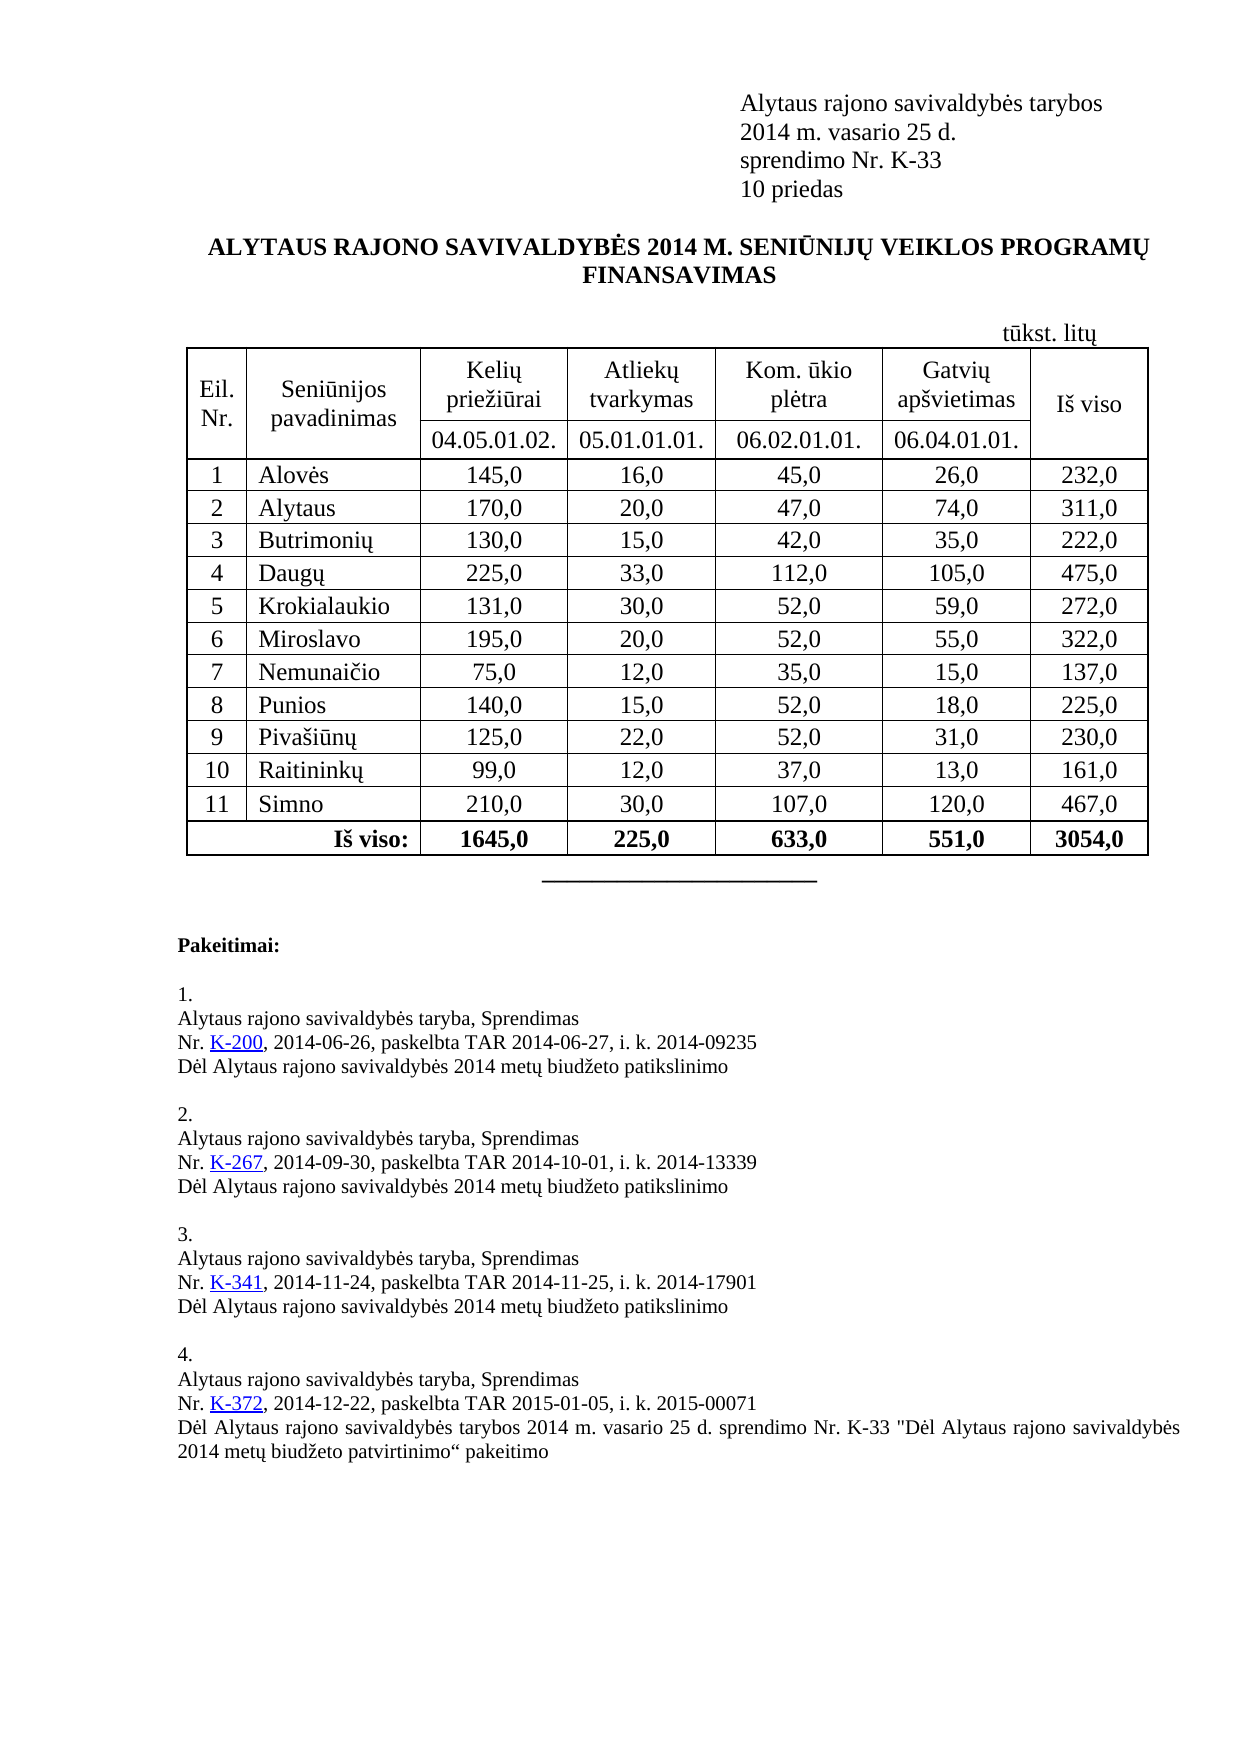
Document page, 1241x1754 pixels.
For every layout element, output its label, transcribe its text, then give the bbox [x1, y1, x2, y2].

text Nr. K-200, 2014-06-26, paskelbta TAR 2014-06-27, i. k. 2014-09235 [177, 1029, 1181, 1054]
table_cell 13,0 [883, 754, 1030, 786]
table_header Kelių priežiūrai [421, 349, 567, 420]
table_cell 35,0 [883, 524, 1030, 556]
table_cell 37,0 [716, 754, 882, 786]
table_cell Raitininkų [247, 754, 420, 786]
table_cell 633,0 [716, 822, 882, 854]
table_cell 99,0 [421, 754, 567, 786]
table_cell 112,0 [716, 557, 882, 589]
table_cell 05.01.01.01. [568, 421, 715, 457]
table_cell 7 [188, 655, 246, 687]
table_cell 12,0 [568, 655, 715, 687]
table_cell 20,0 [568, 623, 715, 654]
table_cell Iš viso: [188, 822, 420, 854]
table_header Kom. ūkio plėtra [716, 349, 882, 420]
table_cell 551,0 [883, 822, 1030, 854]
table_cell 120,0 [883, 787, 1030, 820]
table_cell 35,0 [716, 655, 882, 687]
table_cell 3 [188, 524, 246, 556]
text tūkst. litų [177, 318, 1181, 347]
table_cell 145,0 [421, 460, 567, 490]
text Nr. K-372, 2014-12-22, paskelbta TAR 2015-01-05, i. k. 2015-00071 [177, 1391, 1181, 1414]
text Alytaus rajono savivaldybės taryba, Sprendimas [177, 1126, 1181, 1150]
text 2. [177, 1102, 1181, 1126]
table_cell Miroslavo [247, 623, 420, 654]
text Pakeitimai: [177, 933, 1181, 957]
table_cell 161,0 [1031, 754, 1147, 786]
table_cell 225,0 [568, 822, 715, 854]
table_cell 475,0 [1031, 557, 1147, 589]
table_cell Daugų [247, 557, 420, 589]
table_cell 130,0 [421, 524, 567, 556]
table_cell 52,0 [716, 721, 882, 753]
table_cell 140,0 [421, 688, 567, 720]
table_cell 42,0 [716, 524, 882, 556]
table_cell 222,0 [1031, 524, 1147, 556]
table_cell Nemunaičio [247, 655, 420, 687]
table_cell 52,0 [716, 623, 882, 654]
table_cell 26,0 [883, 460, 1030, 490]
text Alytaus rajono savivaldybės tarybos [177, 88, 1181, 117]
table_cell 15,0 [883, 655, 1030, 687]
table_cell 45,0 [716, 460, 882, 490]
table_cell 225,0 [1031, 688, 1147, 720]
table_cell 47,0 [716, 491, 882, 523]
table_cell 06.02.01.01. [716, 421, 882, 457]
table_cell 31,0 [883, 721, 1030, 753]
table_cell 232,0 [1031, 460, 1147, 490]
table_cell 10 [188, 754, 246, 786]
table_cell 125,0 [421, 721, 567, 753]
table_cell 11 [188, 787, 246, 820]
text Alytaus rajono savivaldybės taryba, Sprendimas [177, 1006, 1181, 1029]
table_cell 1645,0 [421, 822, 567, 854]
table_cell 12,0 [568, 754, 715, 786]
text Dėl Alytaus rajono savivaldybės tarybos 2014 m. vasario 25 d. sprendimo Nr. K-33 "Dėl Alytaus rajono savivaldybės 2014 metų biudžeto patvirtinimo“ pakeitimo [177, 1414, 1181, 1463]
table_cell 210,0 [421, 787, 567, 820]
table_cell Simno [247, 787, 420, 820]
table_cell Punios [247, 688, 420, 720]
table_cell 33,0 [568, 557, 715, 589]
text Alytaus rajono savivaldybės taryba, Sprendimas [177, 1366, 1181, 1391]
table_cell 107,0 [716, 787, 882, 820]
table_cell 74,0 [883, 491, 1030, 523]
table_cell 30,0 [568, 590, 715, 622]
table_cell 467,0 [1031, 787, 1147, 820]
table_cell 322,0 [1031, 623, 1147, 654]
table_cell 2 [188, 491, 246, 523]
table_cell 8 [188, 688, 246, 720]
table_cell Alovės [247, 460, 420, 490]
table_cell 195,0 [421, 623, 567, 654]
table_cell 230,0 [1031, 721, 1147, 753]
table_cell 5 [188, 590, 246, 622]
table_cell 22,0 [568, 721, 715, 753]
text 10 priedas [177, 174, 1181, 203]
table_cell Butrimonių [247, 524, 420, 556]
text Dėl Alytaus rajono savivaldybės 2014 metų biudžeto patikslinimo [177, 1054, 1181, 1078]
table_cell 137,0 [1031, 655, 1147, 687]
table_cell 4 [188, 557, 246, 589]
text Nr. K-341, 2014-11-24, paskelbta TAR 2014-11-25, i. k. 2014-17901 [177, 1270, 1181, 1294]
table_cell 311,0 [1031, 491, 1147, 523]
table_cell 04.05.01.02. [421, 421, 567, 457]
text Nr. K-267, 2014-09-30, paskelbta TAR 2014-10-01, i. k. 2014-13339 [177, 1150, 1181, 1174]
text Dėl Alytaus rajono savivaldybės 2014 metų biudžeto patikslinimo [177, 1294, 1181, 1318]
table_cell 06.04.01.01. [883, 421, 1030, 457]
table_cell 16,0 [568, 460, 715, 490]
text Dėl Alytaus rajono savivaldybės 2014 metų biudžeto patikslinimo [177, 1174, 1181, 1198]
table_header Eil. Nr. [188, 349, 246, 457]
table_header Gatvių apšvietimas [883, 349, 1030, 420]
table_header Seniūnijos pavadinimas [247, 349, 420, 457]
table_cell 20,0 [568, 491, 715, 523]
table_cell 105,0 [883, 557, 1030, 589]
text 3. [177, 1222, 1181, 1246]
table_cell 52,0 [716, 590, 882, 622]
table_cell Krokialaukio [247, 590, 420, 622]
text 2014 m. vasario 25 d. [177, 117, 1181, 145]
table_cell 9 [188, 721, 246, 753]
text ______________________ [177, 856, 1181, 885]
table_cell 272,0 [1031, 590, 1147, 622]
table_cell 30,0 [568, 787, 715, 820]
table_cell 225,0 [421, 557, 567, 589]
table_cell 15,0 [568, 688, 715, 720]
table_cell 55,0 [883, 623, 1030, 654]
text 4. [177, 1342, 1181, 1366]
table_cell Alytaus [247, 491, 420, 523]
text 1. [177, 981, 1181, 1006]
table_header Iš viso [1031, 349, 1147, 457]
table_cell 15,0 [568, 524, 715, 556]
table_cell 131,0 [421, 590, 567, 622]
table_cell 75,0 [421, 655, 567, 687]
table_header Atliekų tvarkymas [568, 349, 715, 420]
table_cell 6 [188, 623, 246, 654]
table_cell 3054,0 [1031, 822, 1147, 854]
table_cell 170,0 [421, 491, 567, 523]
table_cell 59,0 [883, 590, 1030, 622]
table_cell 52,0 [716, 688, 882, 720]
text ALYTAUS RAJONO SAVIVALDYBĖS 2014 M. SENIŪNIJŲ VEIKLOS PROGRAMŲ FINANSAVIMAS [177, 232, 1181, 289]
table_cell Pivašiūnų [247, 721, 420, 753]
table_cell 1 [188, 460, 246, 490]
text sprendimo Nr. K-33 [177, 145, 1181, 174]
text Alytaus rajono savivaldybės taryba, Sprendimas [177, 1246, 1181, 1270]
table_cell 18,0 [883, 688, 1030, 720]
